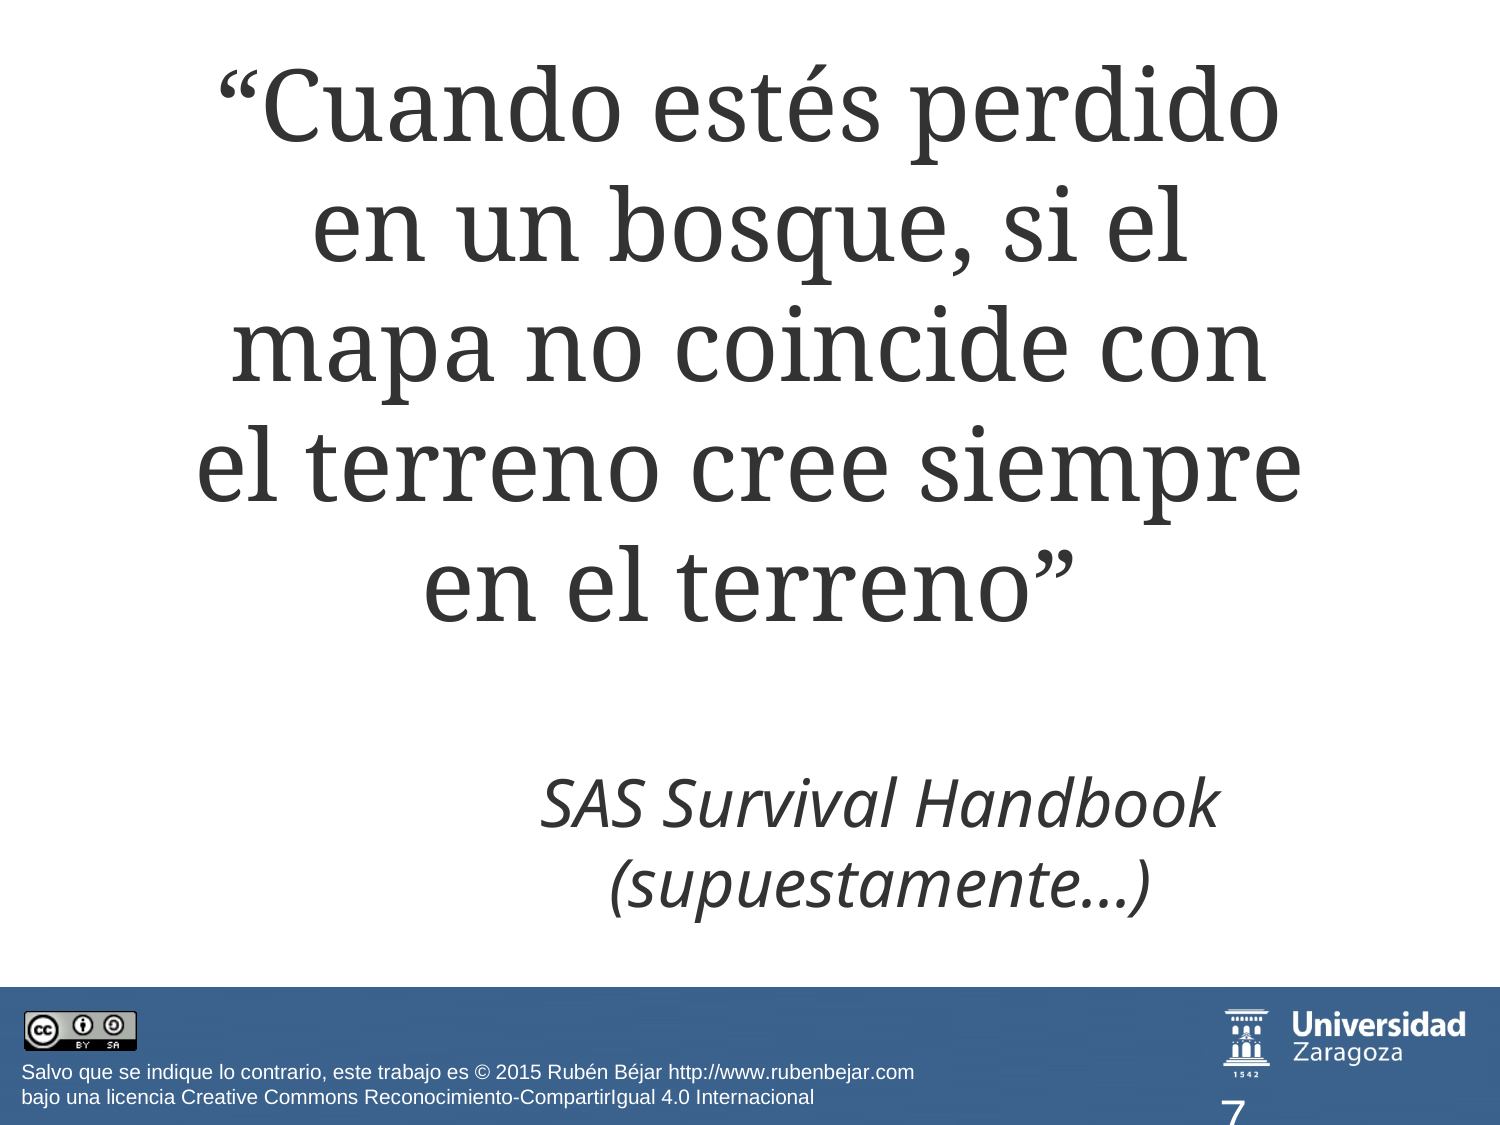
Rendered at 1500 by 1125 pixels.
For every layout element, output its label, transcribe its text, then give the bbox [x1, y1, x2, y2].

text_box “Cuando estés perdido en un bosque, si el mapa no coincide con el terreno cree siempre en el terreno” SAS Survival Handbook (supuestamente...) [169, 342, 1331, 620]
picture [0, 987, 1500, 1125]
